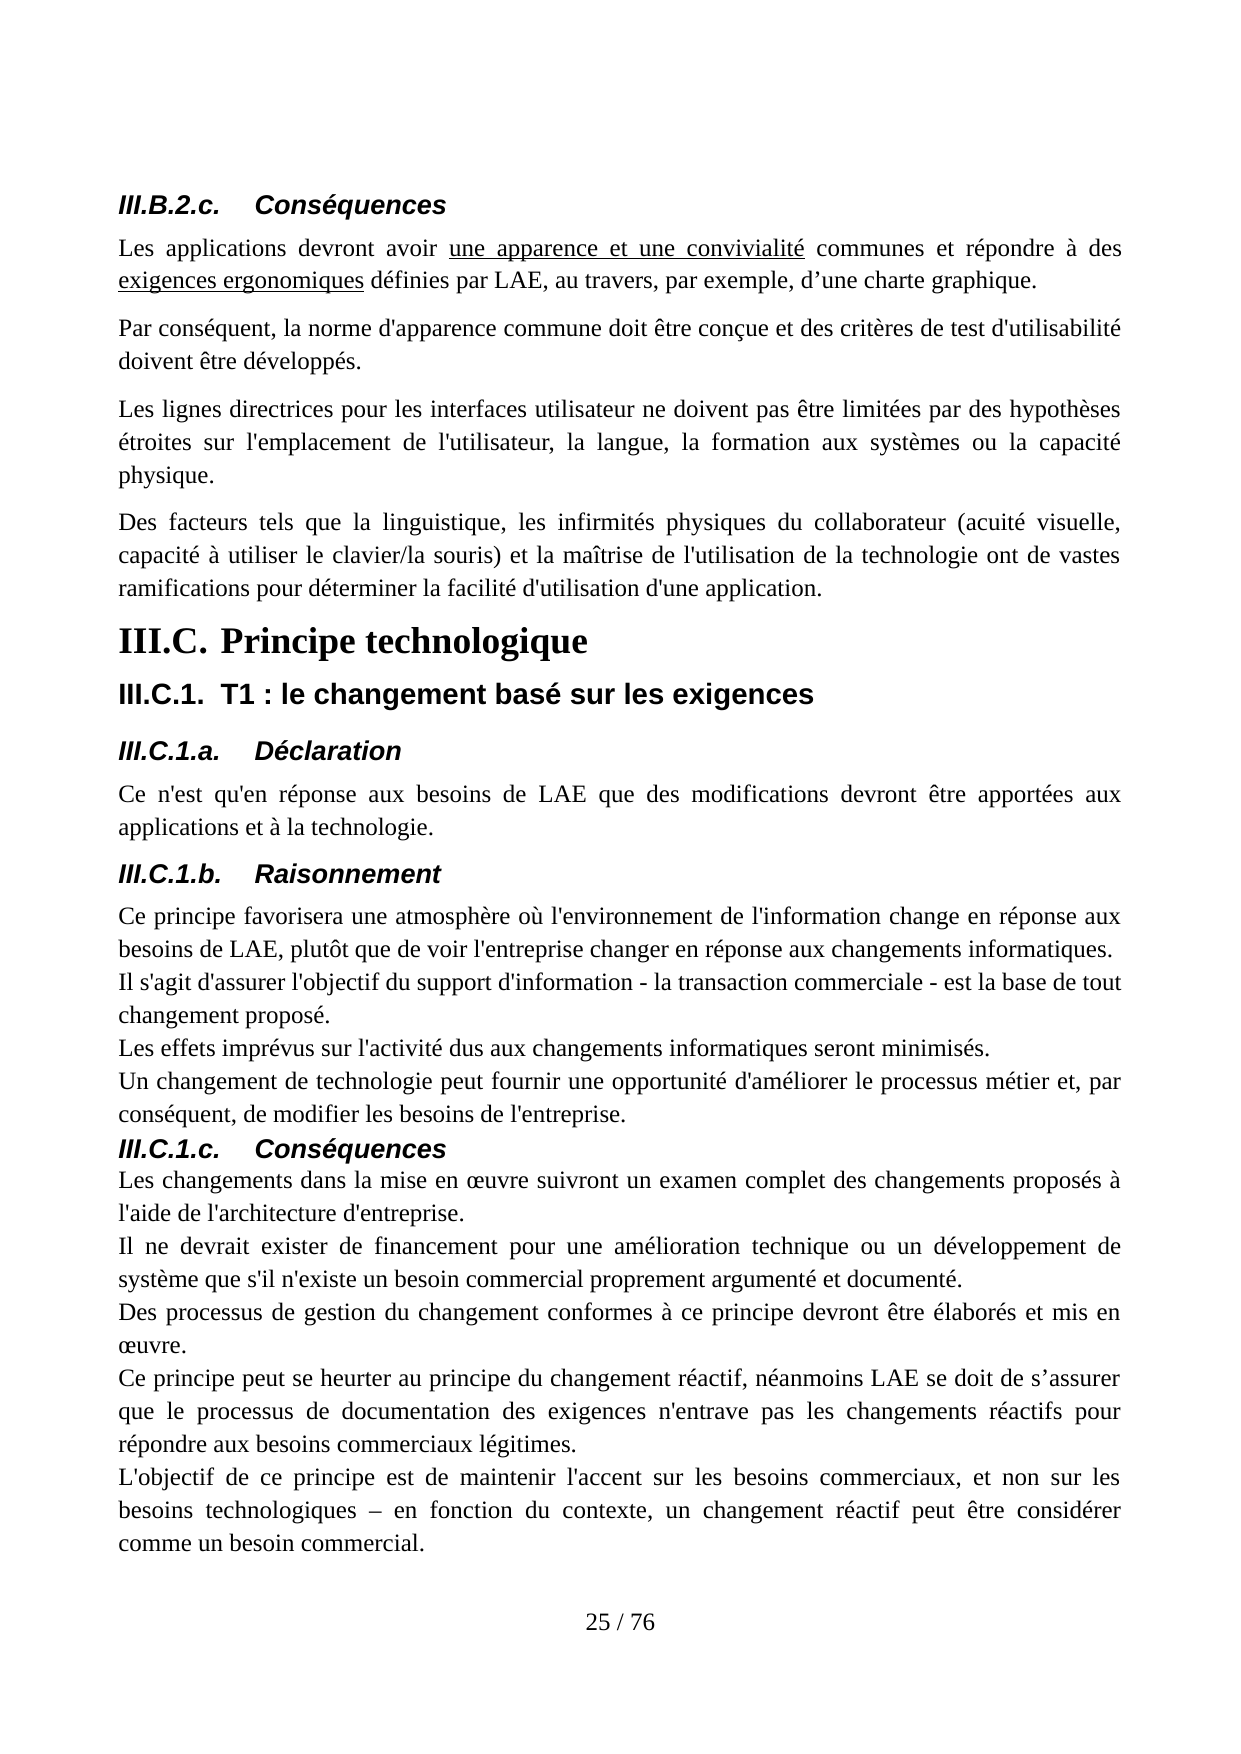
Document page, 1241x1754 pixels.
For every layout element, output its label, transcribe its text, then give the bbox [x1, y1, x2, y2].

text Des processus de gestion du changement conformes à ce principe devront être élaborés et mis en œuvre. [118, 1297, 1122, 1359]
subtitle Conséquences [118, 1133, 1122, 1164]
text Par conséquent, la norme d'apparence commune doit être conçue et des critères de test d'utilisabilité doivent être développés. [118, 313, 1122, 375]
text Les effets imprévus sur l'activité dus aux changements informatiques seront minimisés. [118, 1033, 1122, 1062]
text Un changement de technologie peut fournir une opportunité d'améliorer le processus métier et, par conséquent, de modifier les besoins de l'entreprise. [118, 1066, 1122, 1128]
text Ce principe peut se heurter au principe du changement réactif, néanmoins LAE se doit de s’assurer que le processus de documentation des exigences n'entrave pas les changements réactifs pour répondre aux besoins commerciaux légitimes. [118, 1363, 1122, 1458]
text Des facteurs tels que la linguistique, les infirmités physiques du collaborateur (acuité visuelle, capacité à utiliser le clavier/la souris) et la maîtrise de l'utilisation de la technologie ont de vastes ramifications pour déterminer la facilité d'utilisation d'une application. [118, 507, 1122, 602]
text Les lignes directrices pour les interfaces utilisateur ne doivent pas être limitées par des hypothèses étroites sur l'emplacement de l'utilisateur, la langue, la formation aux systèmes ou la capacité physique. [118, 394, 1122, 489]
text Ce principe favorisera une atmosphère où l'environnement de l'information change en réponse aux besoins de LAE, plutôt que de voir l'entreprise changer en réponse aux changements informatiques. [118, 901, 1122, 963]
text Il s'agit d'assurer l'objectif du support d'information - la transaction commerciale - est la base de tout changement proposé. [118, 967, 1122, 1029]
subtitle Raisonnement [118, 858, 1122, 889]
text Les applications devront avoir une apparence et une convivialité communes et répondre à des exigences ergonomiques définies par LAE, au travers, par exemple, d’une charte graphique. [118, 233, 1122, 294]
text L'objectif de ce principe est de maintenir l'accent sur les besoins commerciaux, et non sur les besoins technologiques – en fonction du contexte, un changement réactif peut être considérer comme un besoin commercial. [118, 1462, 1122, 1557]
subtitle Conséquences [118, 189, 1122, 220]
text Les changements dans la mise en œuvre suivront un examen complet des changements proposés à l'aide de l'architecture d'entreprise. [118, 1165, 1122, 1227]
subtitle Déclaration [118, 735, 1122, 767]
subtitle Principe technologique [118, 618, 1122, 661]
text Ce n'est qu'en réponse aux besoins de LAE que des modifications devront être apportées aux applications et à la technologie. [118, 779, 1122, 841]
text Il ne devrait exister de financement pour une amélioration technique ou un développement de système que s'il n'existe un besoin commercial proprement argumenté et documenté. [118, 1231, 1122, 1293]
subtitle T1 : le changement basé sur les exigences [118, 677, 1122, 710]
